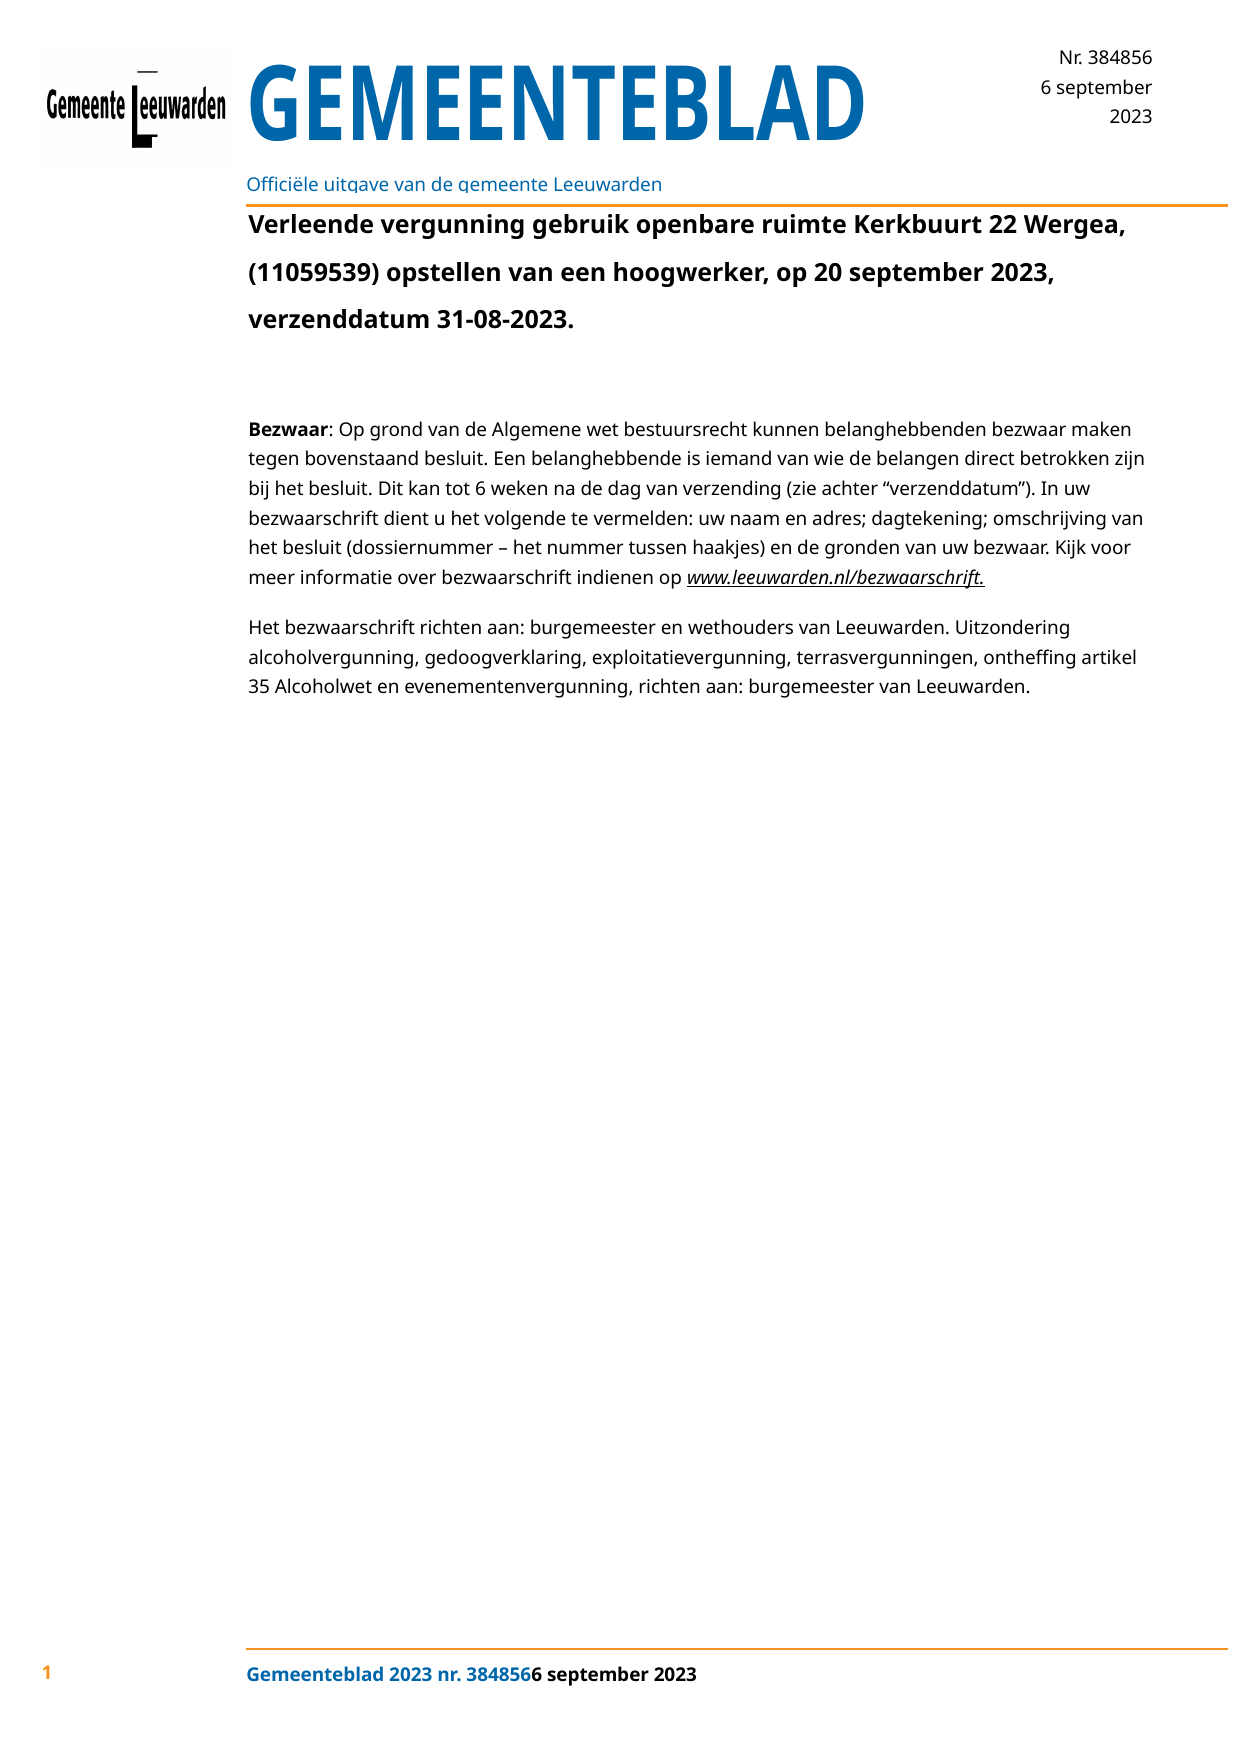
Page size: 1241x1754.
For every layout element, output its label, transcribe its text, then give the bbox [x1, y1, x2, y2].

text Het bezwaarschrift richten aan: burgemeester en wethouders van Leeuwarden. Uitzondering alcoholvergunning, gedoogverklaring, exploitatievergunning, terrasvergunningen, ontheffing artikel 35 Alcoholwet en evenementenvergunning, richten aan: burgemeester van Leeuwarden. [248, 614, 1152, 699]
text Verleende vergunning gebruik openbare ruimte Kerkbuurt 22 Wergea, (11059539) opstellen van een hoogwerker, op 20 september 2023, verzenddatum 31-08-2023. [248, 207, 1152, 336]
text Bezwaar: Op grond van de Algemene wet bestuursrecht kunnen belanghebbenden bezwaar maken tegen bovenstaand besluit. Een belanghebbende is iemand van wie de belangen direct betrokken zijn bij het besluit. Dit kan tot 6 weken na de dag van verzending (zie achter “verzenddatum”). In uw bezwaarschrift dient u het volgende te vermelden: uw naam en adres; dagtekening; omschrijving van het besluit (dossiernummer – het nummer tussen haakjes) en de gronden van uw bezwaar. Kijk voor meer informatie over bezwaarschrift indienen op www.leeuwarden.nl/bezwaarschrift. [248, 416, 1152, 589]
picture [41, 47, 231, 172]
